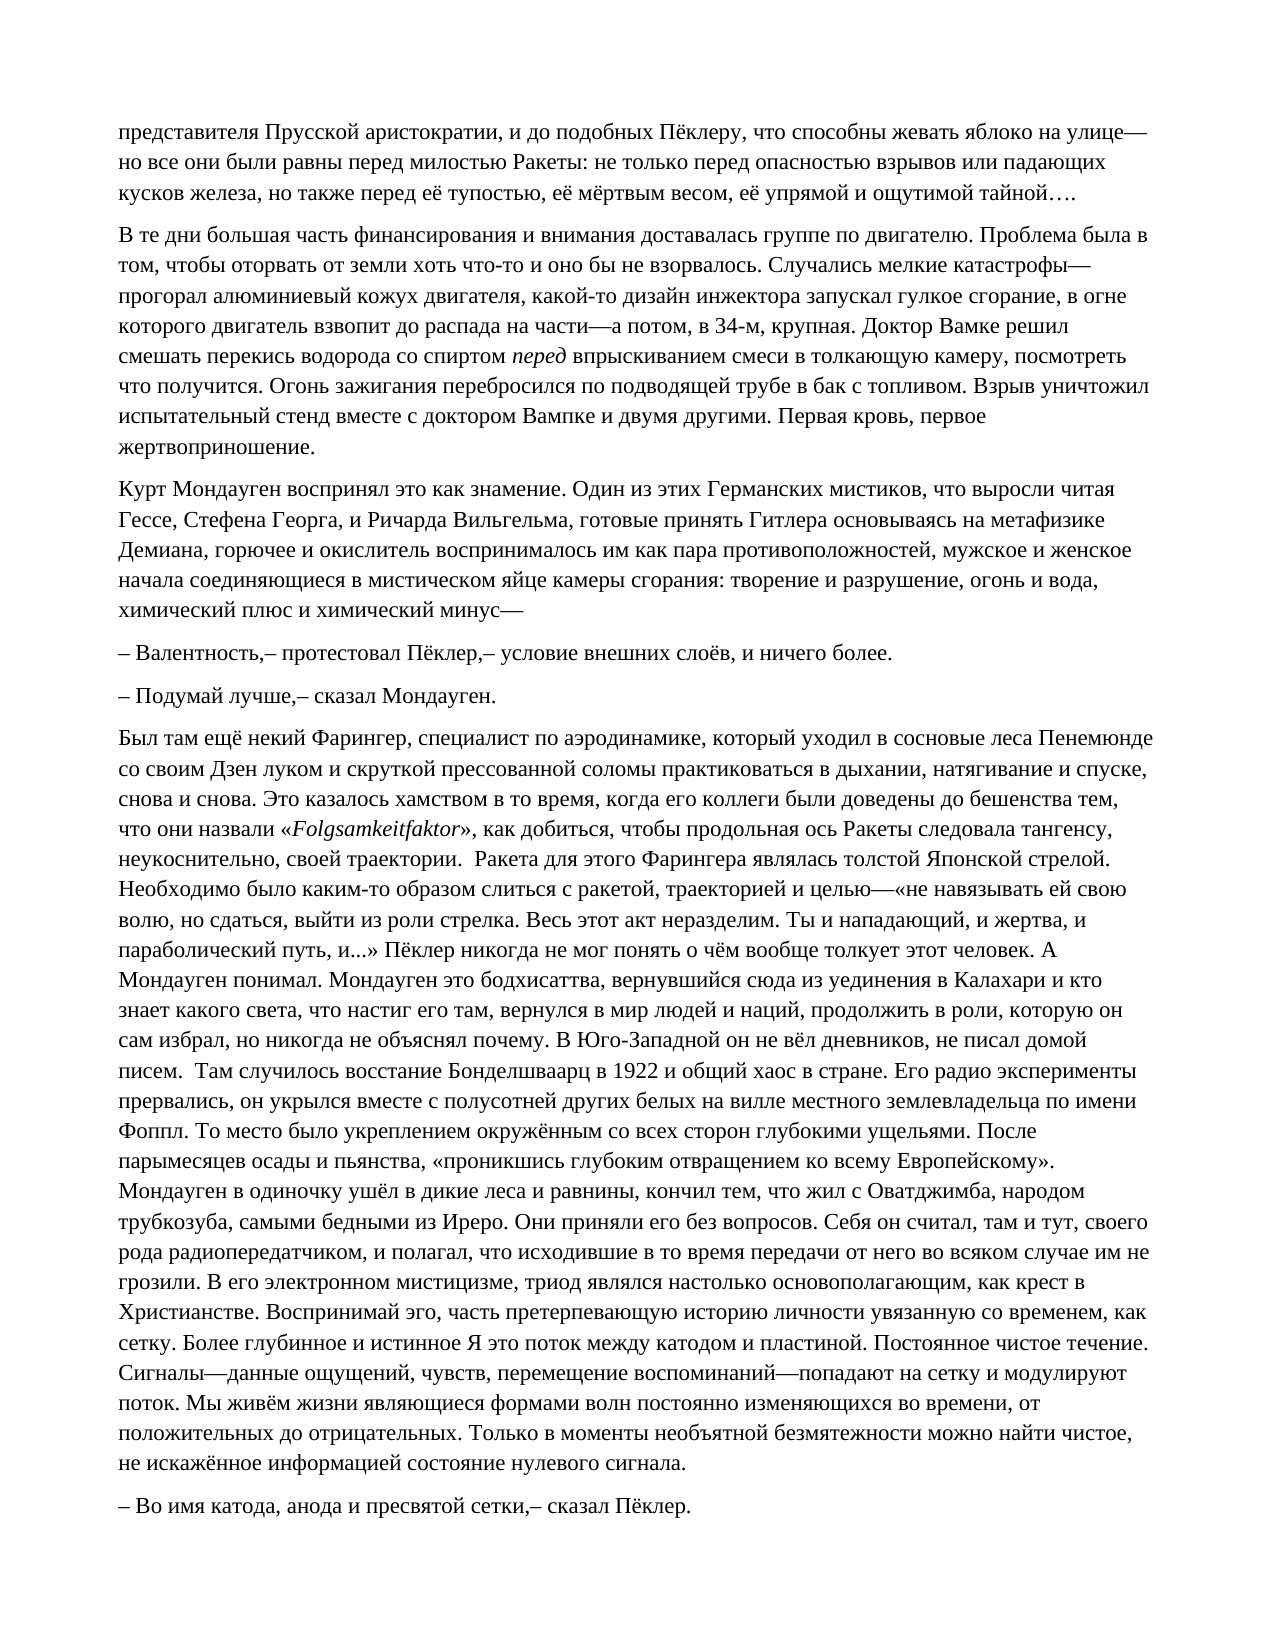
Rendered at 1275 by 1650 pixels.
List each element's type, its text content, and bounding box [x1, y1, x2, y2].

text – Во имя катода, анода и пресвятой сетки,– сказал Пёклер. [118, 1492, 1157, 1518]
text Курт Мондауген воспринял это как знамение. Один из этих Германских мистиков, что выросли читая Гессе, Стефена Георга, и Ричарда Вильгельма, готовые принять Гитлера основываясь на метафизике Демиана, горючее и окислитель воспринималось им как пара противоположностей, мужское и женское начала соединяющиеся в мистическом яйце камеры сгорания: творение и разрушение, огонь и вода, химический плюс и химический минус— [118, 475, 1157, 623]
text – Подумай лучше,– сказал Мондауген. [118, 682, 1157, 708]
text – Валентность,– протестовал Пёклер,– условие внешних слоёв, и ничего более. [118, 639, 1157, 665]
text представителя Прусской аристократии, и до подобных Пёклеру, что способны жевать яблоко на улице—но все они были равны перед милостью Ракеты: не только перед опасностью взрывов или падающих кусков железа, но также перед её тупостью, её мёртвым весом, её упрямой и ощутимой тайной…. [118, 118, 1157, 205]
text В те дни большая часть финансирования и внимания доставалась группе по двигателю. Проблема была в том, чтобы оторвать от земли хоть что-то и оно бы не взорвалось. Случались мелкие катастрофы—прогорал алюминиевый кожух двигателя, какой-то дизайн инжектора запускал гулкое сгорание, в огне которого двигатель взвопит до распада на части—а потом, в 34-м, крупная. Доктор Вамке решил смешать перекись водорода со спиртом перед впрыскиванием смеси в толкающую камеру, посмотреть что получится. Огонь зажигания перебросился по подводящей трубе в бак с топливом. Взрыв уничтожил испытательный стенд вместе с доктором Вампке и двумя другими. Первая кровь, первое жертвоприношение. [118, 221, 1157, 459]
text Был там ещё некий Фарингер, специалист по аэродинамике, который уходил в сосновые леса Пенемюнде со своим Дзен луком и скруткой прессованной соломы практиковаться в дыхании, натягивание и спуске, снова и снова. Это казалось хамством в то время, когда его коллеги были доведены до бешенства тем, что они назвали «Folgsamkeitfaktor», как добиться, чтобы продольная ось Ракеты следовала тангенсу, неукоснительно, своей траектории. Ракета для этого Фарингера являлась толстой Японской стрелой. Необходимо было каким-то образом слиться с ракетой, траекторией и целью—«не навязывать ей свою волю, но сдаться, выйти из роли стрелка. Весь этот акт неразделим. Ты и нападающий, и жертва, и параболический путь, и...» Пёклер никогда не мог понять о чём вообще толкует этот человек. А Мондауген понимал. Мондауген это бодхисаттва, вернувшийся сюда из уединения в Калахари и кто знает какого света, что настиг его там, вернулся в мир людей и наций, продолжить в роли, которую он сам избрал, но никогда не объяснял почему. В Юго-Западной он не вёл дневников, не писал домой писем. Там случилось восстание Бонделшваарц в 1922 и общий хаос в стране. Его радио эксперименты прервались, он укрылся вместе с полусотней других белых на вилле местного землевладельца по имени Фоппл. То место было укреплением окружённым со всех сторон глубокими ущельями. После парымесяцев осады и пьянства, «проникшись глубоким отвращением ко всему Европейскому». Мондауген в одиночку ушёл в дикие леса и равнины, кончил тем, что жил с Оватджимба, народом трубкозуба, самыми бедными из Иреро. Они приняли его без вопросов. Себя он считал, там и тут, своего рода радиопередатчиком, и полагал, что исходившие в то время передачи от него во всяком случае им не грозили. В его электронном мистицизме, триод являлся настолько основополагающим, как крест в Христианстве. Воспринимай эго, часть претерпевающую историю личности увязанную со временем, как сетку. Более глубинное и истинное Я это поток между катодом и пластиной. Постоянное чистое течение. Сигналы—данные ощущений, чувств, перемещение воспоминаний—попадают на сетку и модулируют поток. Мы живём жизни являющиеся формами волн постоянно изменяющихся во времени, от положительных до отрицательных. Только в моменты необъятной безмятежности можно найти чистое, не искажённое информацией состояние нулевого сигнала. [118, 724, 1157, 1476]
